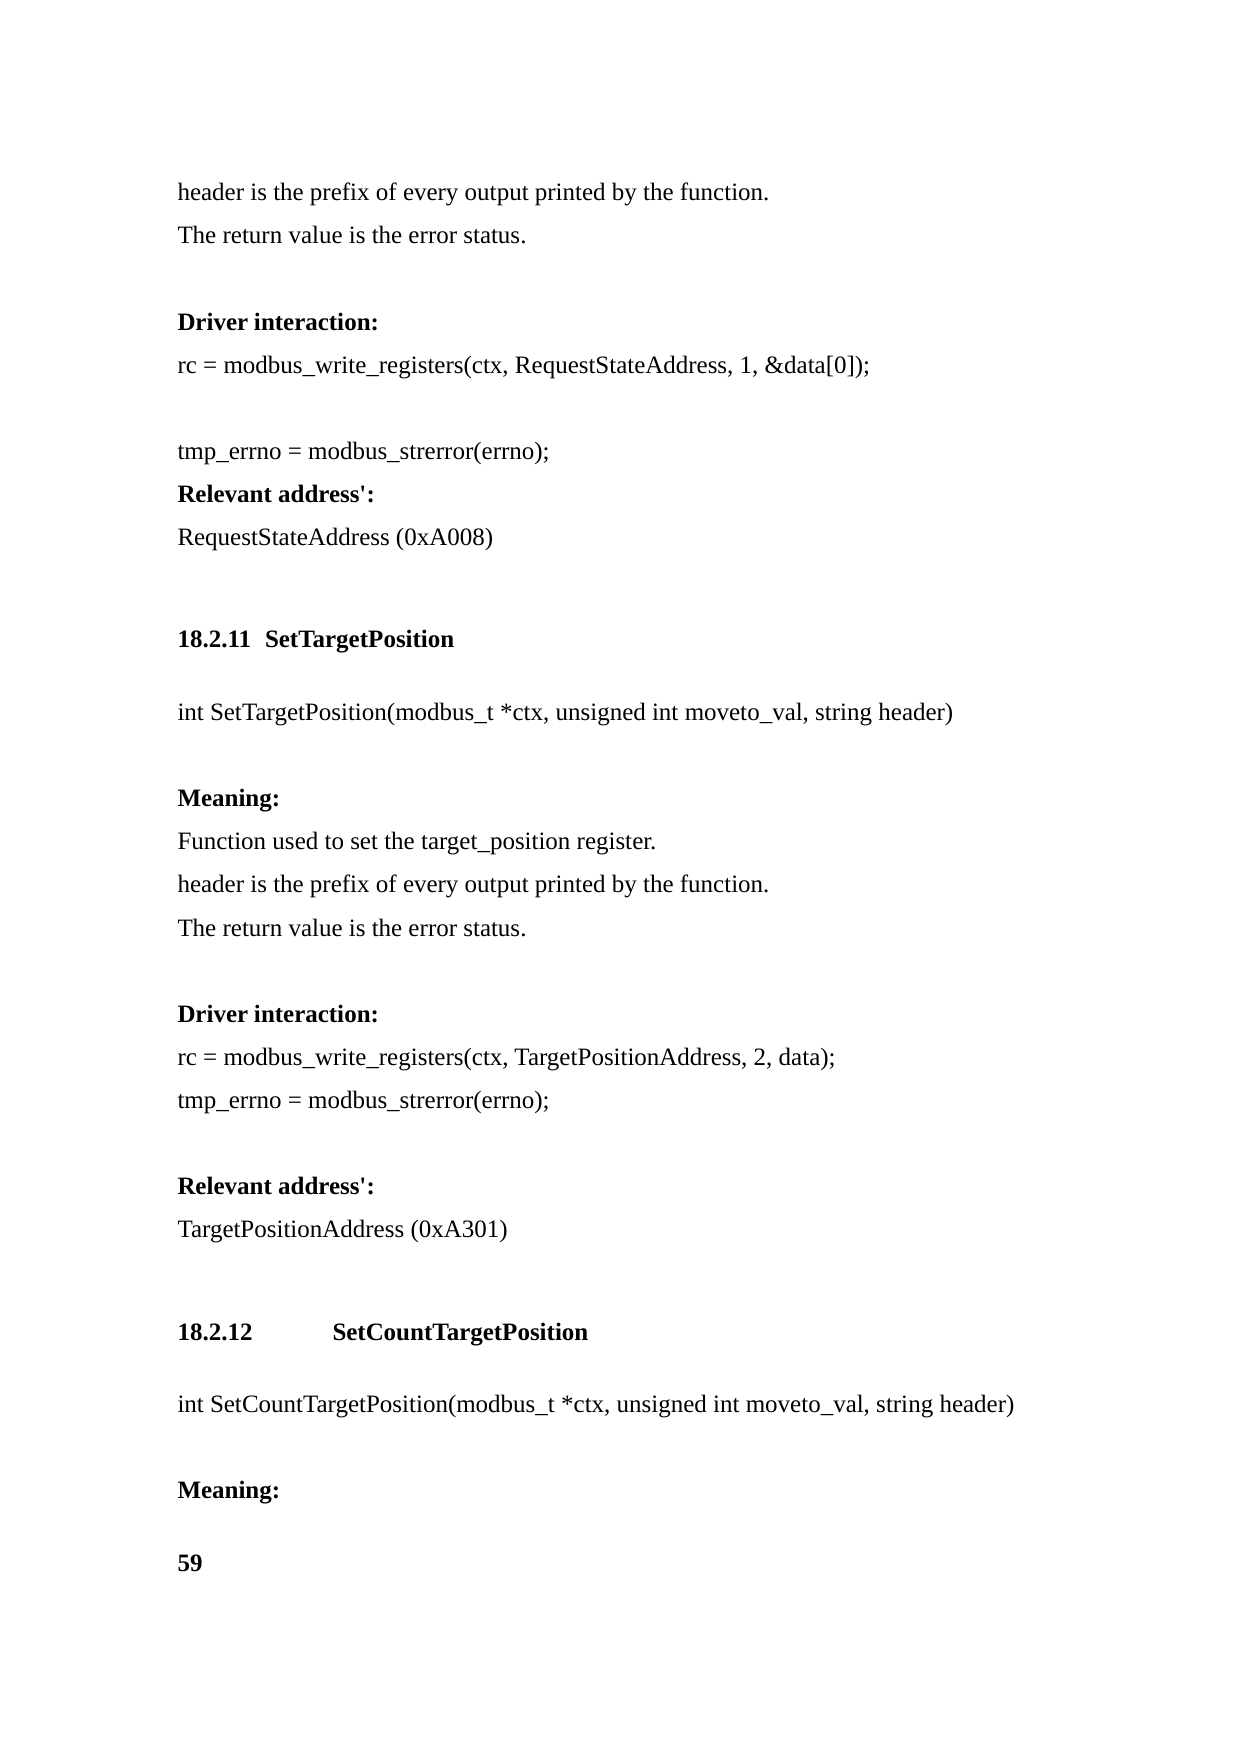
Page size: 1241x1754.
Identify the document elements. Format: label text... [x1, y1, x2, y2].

text Relevant address': [177, 479, 1063, 508]
text Meaning: [177, 1476, 1063, 1504]
text header is the prefix of every output printed by the function. [177, 177, 1063, 206]
text header is the prefix of every output printed by the function. [177, 869, 1063, 898]
text Relevant address': [177, 1171, 1063, 1200]
text Function used to set the target_position register. [177, 826, 1063, 855]
text rc = modbus_write_registers(ctx, TargetPositionAddress, 2, data); [177, 1042, 1063, 1071]
text TargetPositionAddress (0xA301) [177, 1214, 1063, 1243]
text tmp_errno = modbus_strerror(errno); [177, 436, 1063, 465]
text int SetCountTargetPosition(modbus_t *ctx, unsigned int moveto_val, string header) [177, 1389, 1063, 1418]
text rc = modbus_write_registers(ctx, RequestStateAddress, 1, &data[0]); [177, 350, 1063, 378]
text Driver interaction: [177, 999, 1063, 1028]
text Driver interaction: [177, 307, 1063, 335]
text int SetTargetPosition(modbus_t *ctx, unsigned int moveto_val, string header) [177, 697, 1063, 726]
text RequestStateAddress (0xA008) [177, 522, 1063, 551]
subtitle SetTargetPosition [177, 624, 1063, 653]
text The return value is the error status. [177, 913, 1063, 941]
text The return value is the error status. [177, 220, 1063, 249]
subtitle SetCountTargetPosition [177, 1317, 1063, 1345]
text tmp_errno = modbus_strerror(errno); [177, 1085, 1063, 1114]
text Meaning: [177, 783, 1063, 812]
